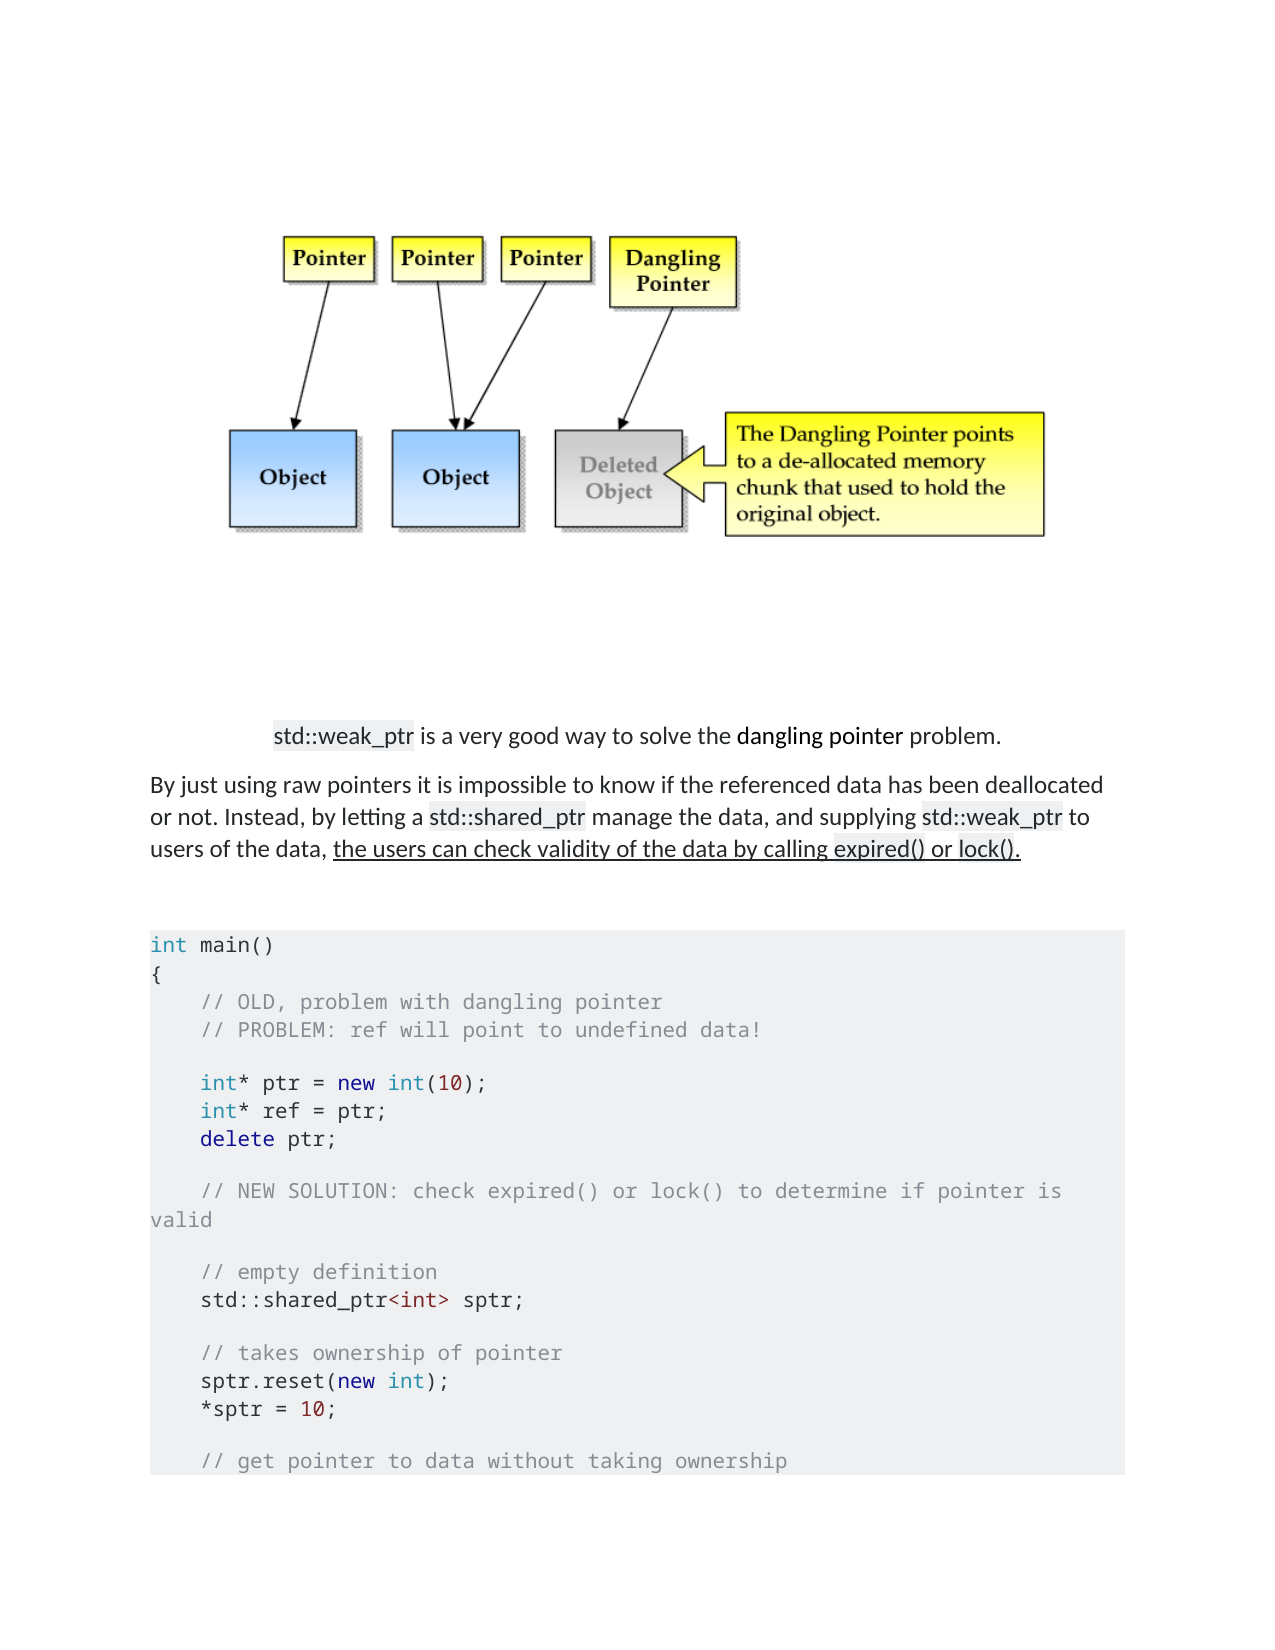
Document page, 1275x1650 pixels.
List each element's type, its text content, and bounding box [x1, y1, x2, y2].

text sptr.reset(new int); [150, 1366, 1125, 1394]
text int* ref = ptr; [150, 1096, 1125, 1124]
text // OLD, problem with dangling pointer [150, 987, 1125, 1016]
text delete ptr; [150, 1124, 1125, 1153]
text std::shared_ptr<int> sptr; [150, 1286, 1125, 1314]
text int* ptr = new int(10); [150, 1068, 1125, 1096]
text // NEW SOLUTION: check expired() or lock() to determine if pointer is valid [150, 1177, 1125, 1233]
text // empty definition [150, 1257, 1125, 1286]
text // PROBLEM: ref will point to undefined data! [150, 1016, 1125, 1044]
text int main() [150, 930, 1125, 959]
text // get pointer to data without taking ownership [150, 1447, 1125, 1475]
text *sptr = 10; [150, 1394, 1125, 1423]
text By just using raw pointers it is impossible to know if the referenced data has been deallocated or not. Instead, by letting a std::shared_ptr manage the data, and supplying std::weak_ptr to users of the data, the users can check validity of the data by calling expired() or lock(). [150, 769, 1125, 863]
text std::weak_ptr is a very good way to solve the dangling pointer problem. [150, 720, 1125, 751]
text // takes ownership of pointer [150, 1338, 1125, 1366]
text { [150, 959, 1125, 987]
